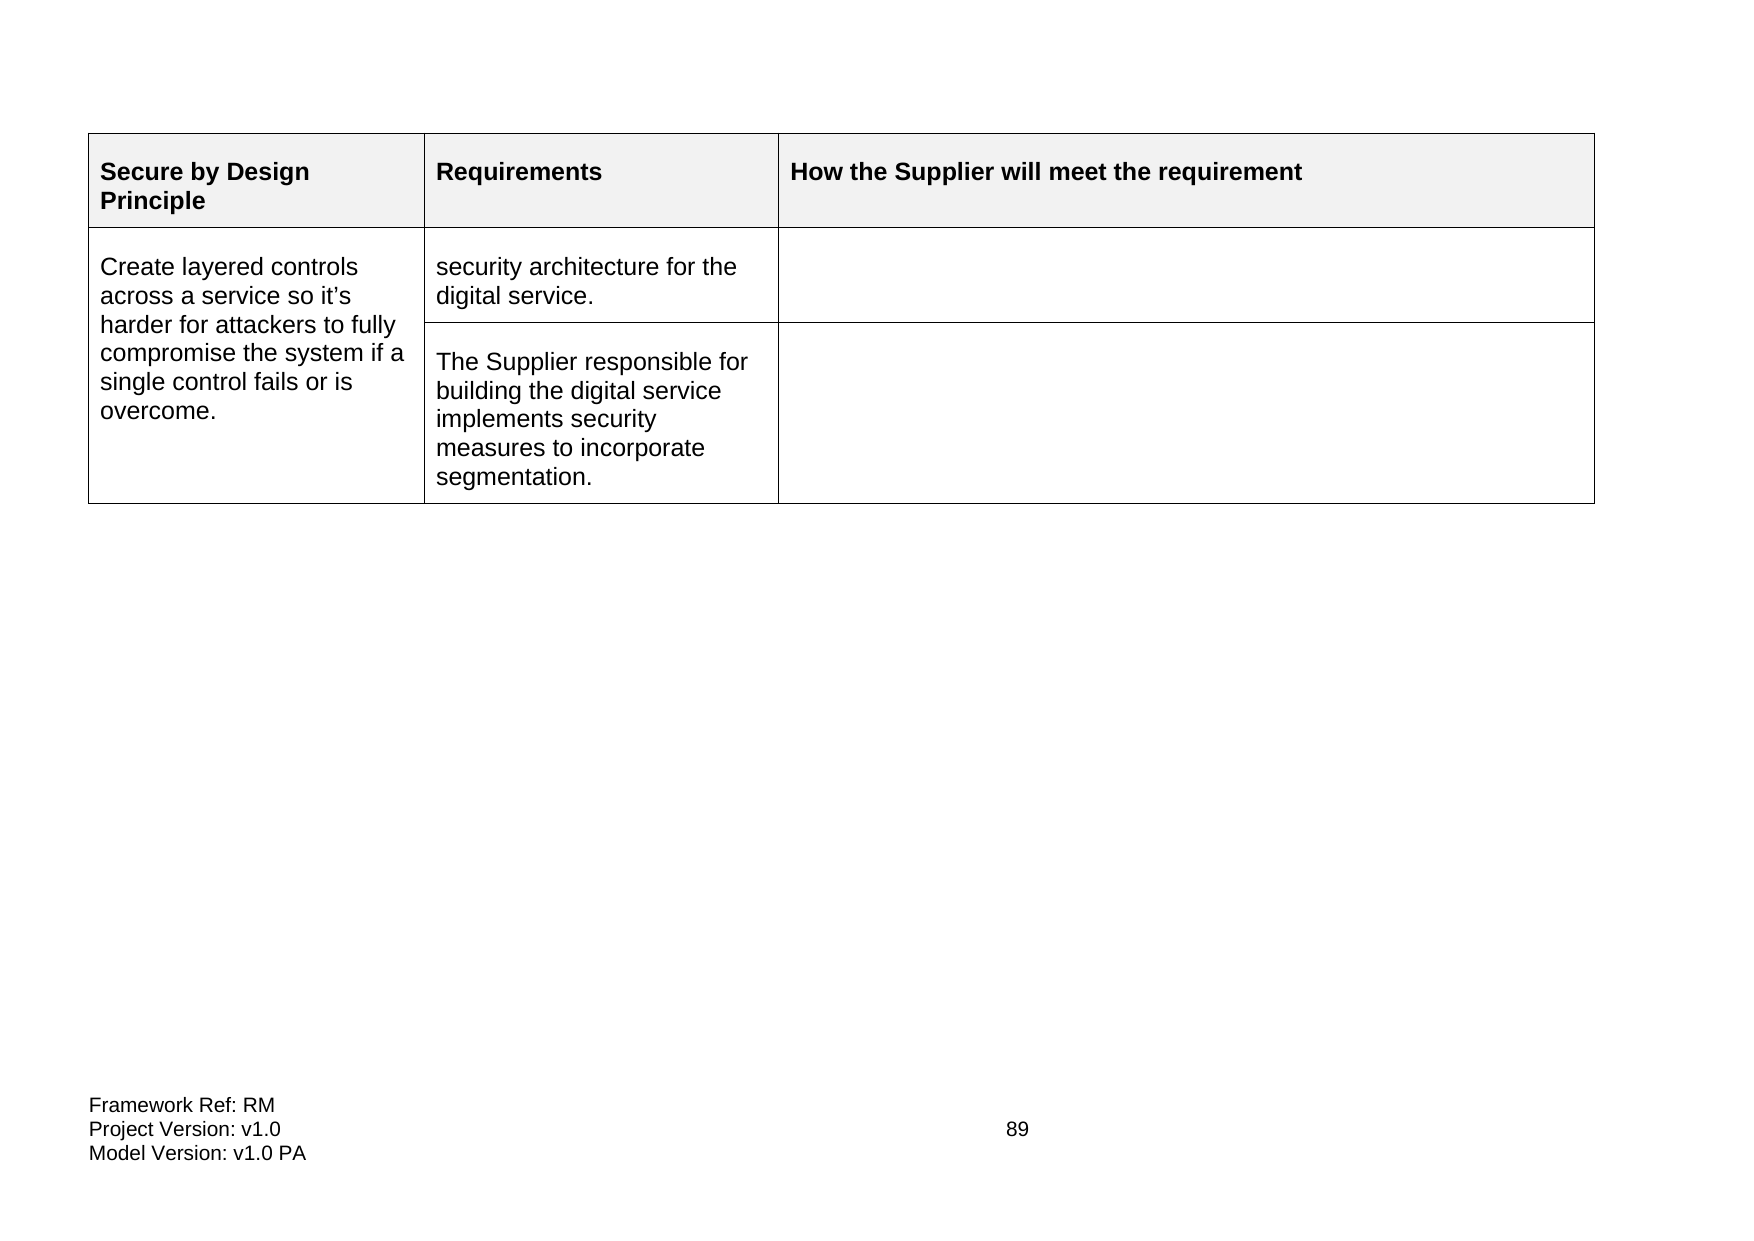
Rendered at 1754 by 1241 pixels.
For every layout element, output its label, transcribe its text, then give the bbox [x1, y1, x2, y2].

table_cell [779, 228, 1594, 322]
table_header How the Supplier will meet the requirement [779, 134, 1594, 227]
table_cell [779, 323, 1594, 503]
table_header Secure by Design Principle [89, 134, 424, 227]
table_header Requirements [425, 134, 778, 227]
table_cell Create layered controls across a service so it’s harder for attackers to fully compromise the system if a single control fails or is overcome. [89, 228, 424, 503]
table_cell The Supplier responsible for building the digital service implements security measures to incorporate segmentation. [425, 323, 778, 503]
table_cell security architecture for the digital service. [425, 228, 778, 322]
